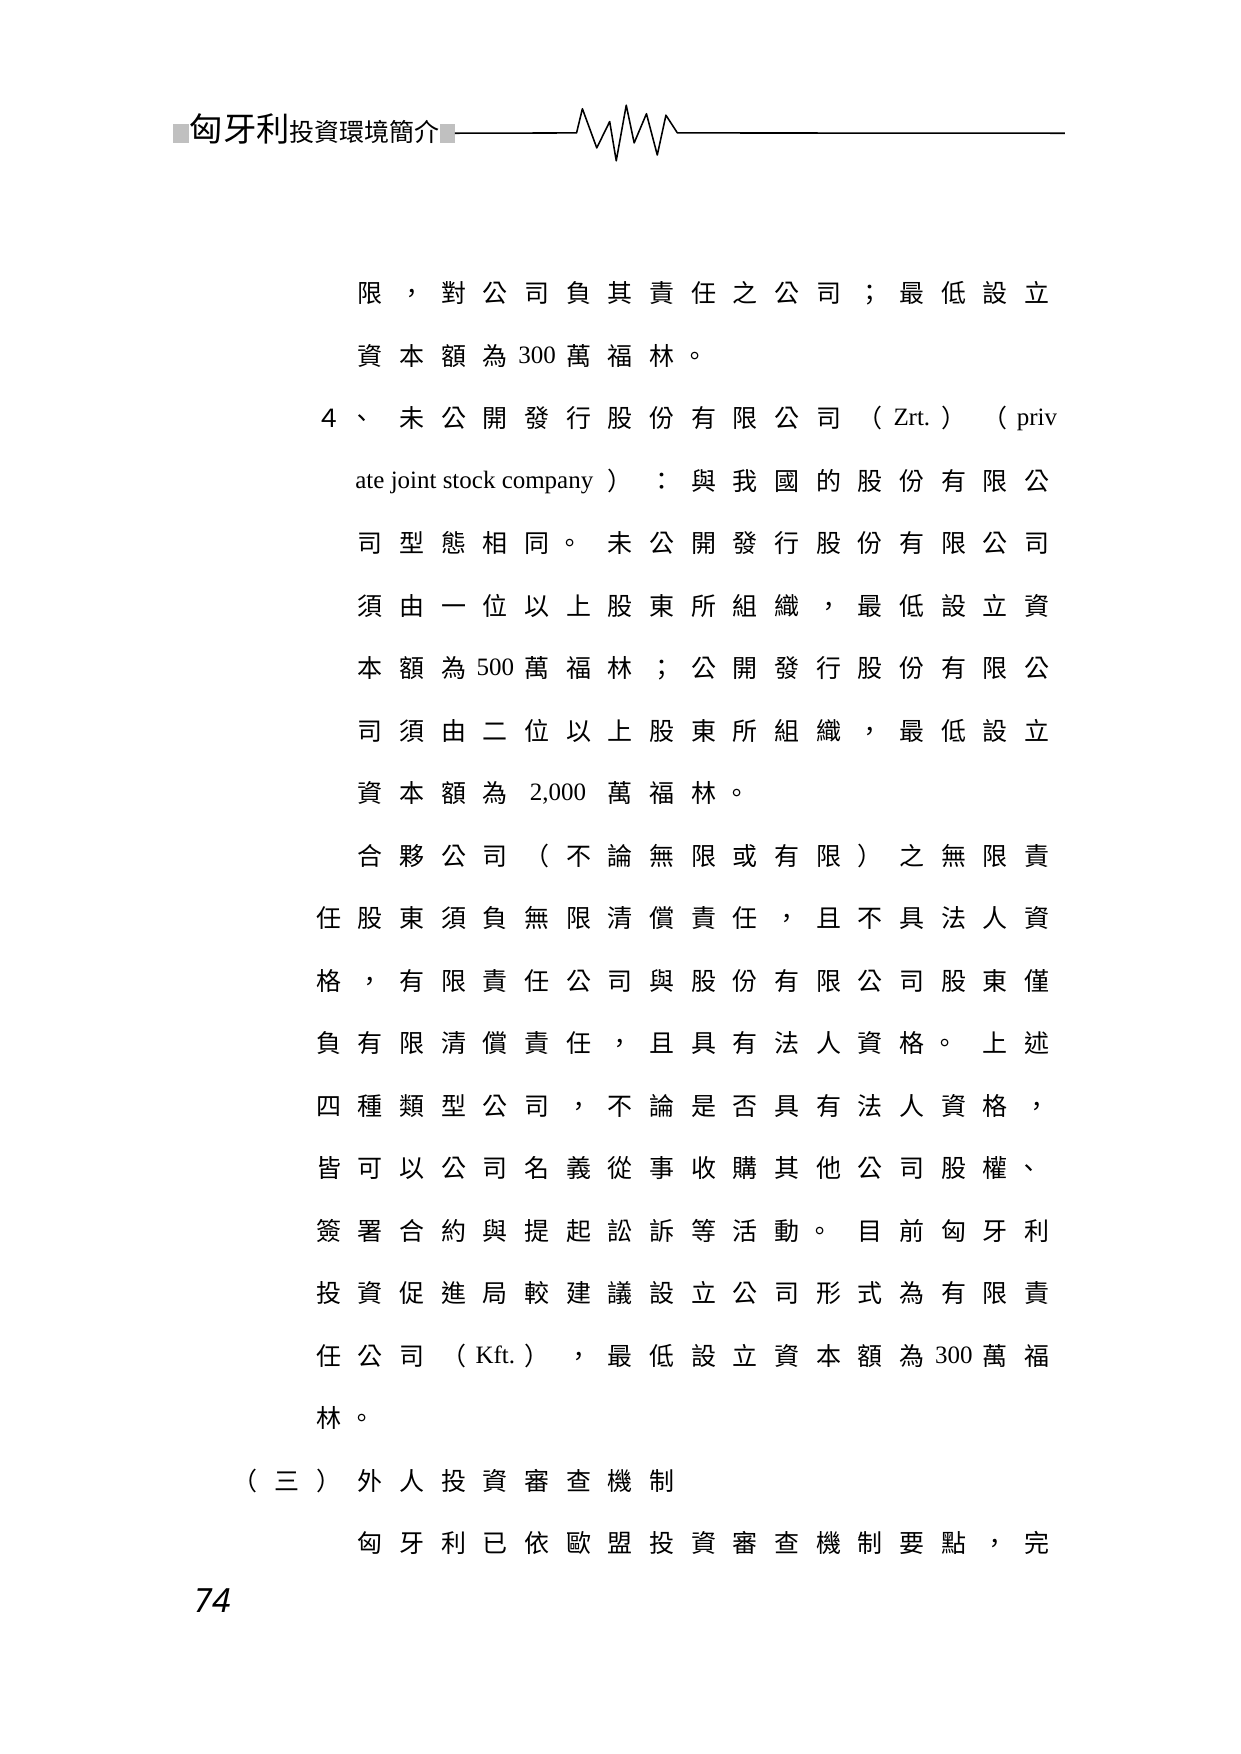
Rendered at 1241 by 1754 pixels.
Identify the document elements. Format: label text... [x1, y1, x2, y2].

text （三）外人投資審查機制 [207, 1438, 1058, 1500]
text 匈牙利已依歐盟投資審查機制要點，完 [281, 1500, 1058, 1563]
text ４、未公開發行股份有限公司（Zrt.）（private joint stock company）：與我國的股份有限公司型態相同。未公開發行股份有限公司須由一位以上股東所組織，最低設立資本額為500萬福林；公開發行股份有限公司須由二位以上股東所組織，最低設立資本額為2,000萬福林。 [281, 375, 1058, 813]
text 限，對公司負其責任之公司；最低設立資本額為300萬福林。 [281, 250, 1058, 375]
text 合夥公司（不論無限或有限）之無限責任股東須負無限清償責任，且不具法人資格，有限責任公司與股份有限公司股東僅負有限清償責任，且具有法人資格。上述四種類型公司，不論是否具有法人資格，皆可以公司名義從事收購其他公司股權、簽署合約與提起訟訴等活動。目前匈牙利投資促進局較建議設立公司形式為有限責任公司（Kft.），最低設立資本額為300萬福林。 [281, 813, 1058, 1438]
